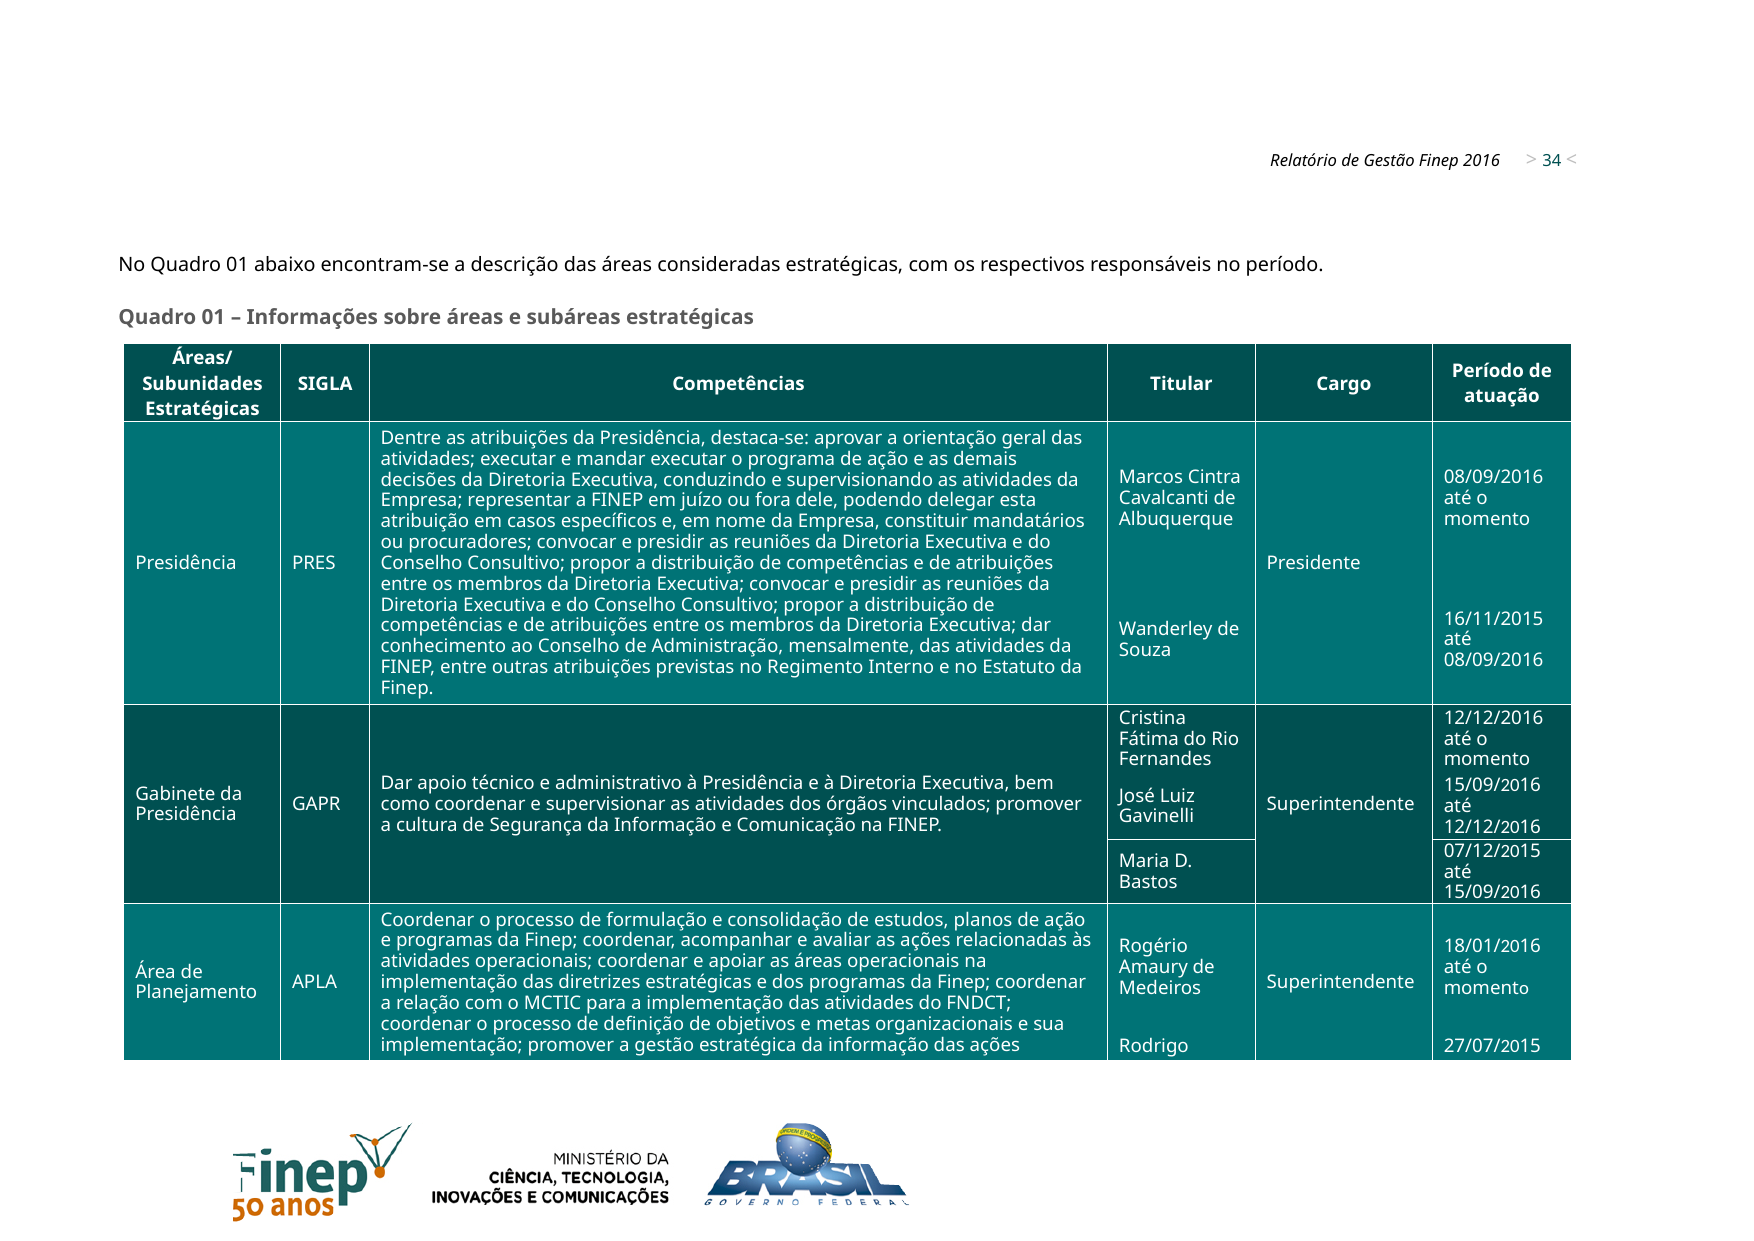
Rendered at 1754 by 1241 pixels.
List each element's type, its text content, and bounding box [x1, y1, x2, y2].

table_cell Dentre as atribuições da Presidência, destaca-se: aprovar a orientação geral das atividades; executar e mandar executar o programa de ação e as demais decisões da Diretoria Executiva, conduzindo e supervisionando as atividades da Empresa; representar a FINEP em juízo ou fora dele, podendo delegar esta atribuição em casos específicos e, em nome da Empresa, constituir mandatários ou procuradores; convocar e presidir as reuniões da Diretoria Executiva e do Conselho Consultivo; propor a distribuição de competências e de atribuições entre os membros da Diretoria Executiva; convocar e presidir as reuniões da Diretoria Executiva e do Conselho Consultivo; propor a distribuição de competências e de atribuições entre os membros da Diretoria Executiva; dar conhecimento ao Conselho de Administração, mensalmente, das atividades da FINEP, entre outras atribuições previstas no Regimento Interno e no Estatuto da Finep. [370, 422, 1107, 704]
table_cell Cristina Fátima do Rio Fernandes [1108, 705, 1255, 772]
table_cell 07/12/2015 até 15/09/2016 [1433, 840, 1571, 903]
table_cell Coordenar o processo de formulação e consolidação de estudos, planos de ação e programas da Finep; coordenar, acompanhar e avaliar as ações relacionadas às atividades operacionais; coordenar e apoiar as áreas operacionais na implementação das diretrizes estratégicas e dos programas da Finep; coordenar a relação com o MCTIC para a implementação das atividades do FNDCT; coordenar o processo de definição de objetivos e metas organizacionais e sua implementação; promover a gestão estratégica da informação das ações [370, 904, 1107, 1060]
table_cell Rogério Amaury de Medeiros [1108, 904, 1255, 1030]
table_cell 15/09/2016 até 12/12/2016 [1433, 772, 1571, 839]
table_cell Gabinete da Presidência [124, 705, 280, 903]
table_cell Dar apoio técnico e administrativo à Presidência e à Diretoria Executiva, bem como coordenar e supervisionar as atividades dos órgãos vinculados; promover a cultura de Segurança da Informação e Comunicação na FINEP. [370, 705, 1107, 903]
table_cell Rodrigo [1108, 1030, 1255, 1060]
table_header Cargo [1256, 344, 1432, 421]
table_cell 16/11/2015 até 08/09/2016 [1433, 574, 1571, 704]
table_cell Presidente [1256, 422, 1432, 704]
table_cell 18/01/2016 até o momento [1433, 904, 1571, 1030]
table_cell Maria D. Bastos [1108, 840, 1255, 903]
table_cell Marcos Cintra Cavalcanti de Albuquerque [1108, 422, 1255, 574]
table_cell 12/12/2016 até o momento [1433, 705, 1571, 772]
table_header SIGLA [281, 344, 369, 421]
table_cell GAPR [281, 705, 369, 903]
table_cell Wanderley de Souza [1108, 574, 1255, 704]
table_cell Superintendente [1256, 904, 1432, 1060]
table_cell PRES [281, 422, 369, 704]
text Quadro 01 – Informações sobre áreas e subáreas estratégicas [118, 302, 1577, 331]
table_cell APLA [281, 904, 369, 1060]
table_cell Presidência [124, 422, 280, 704]
table_header Titular [1108, 344, 1255, 421]
table_cell 08/09/2016 até o momento [1433, 422, 1571, 574]
table_cell Área de Planejamento [124, 904, 280, 1060]
text No Quadro 01 abaixo encontram-se a descrição das áreas consideradas estratégicas, com os respectivos responsáveis no período. [118, 250, 1577, 277]
table_header Áreas/ Subunidades Estratégicas [124, 344, 280, 421]
table_header Competências [370, 344, 1107, 421]
table_cell Superintendente [1256, 705, 1432, 903]
table_cell 27/07/2015 [1433, 1030, 1571, 1060]
table_header Período de atuação [1433, 344, 1571, 421]
table_cell José Luiz Gavinelli [1108, 772, 1255, 839]
